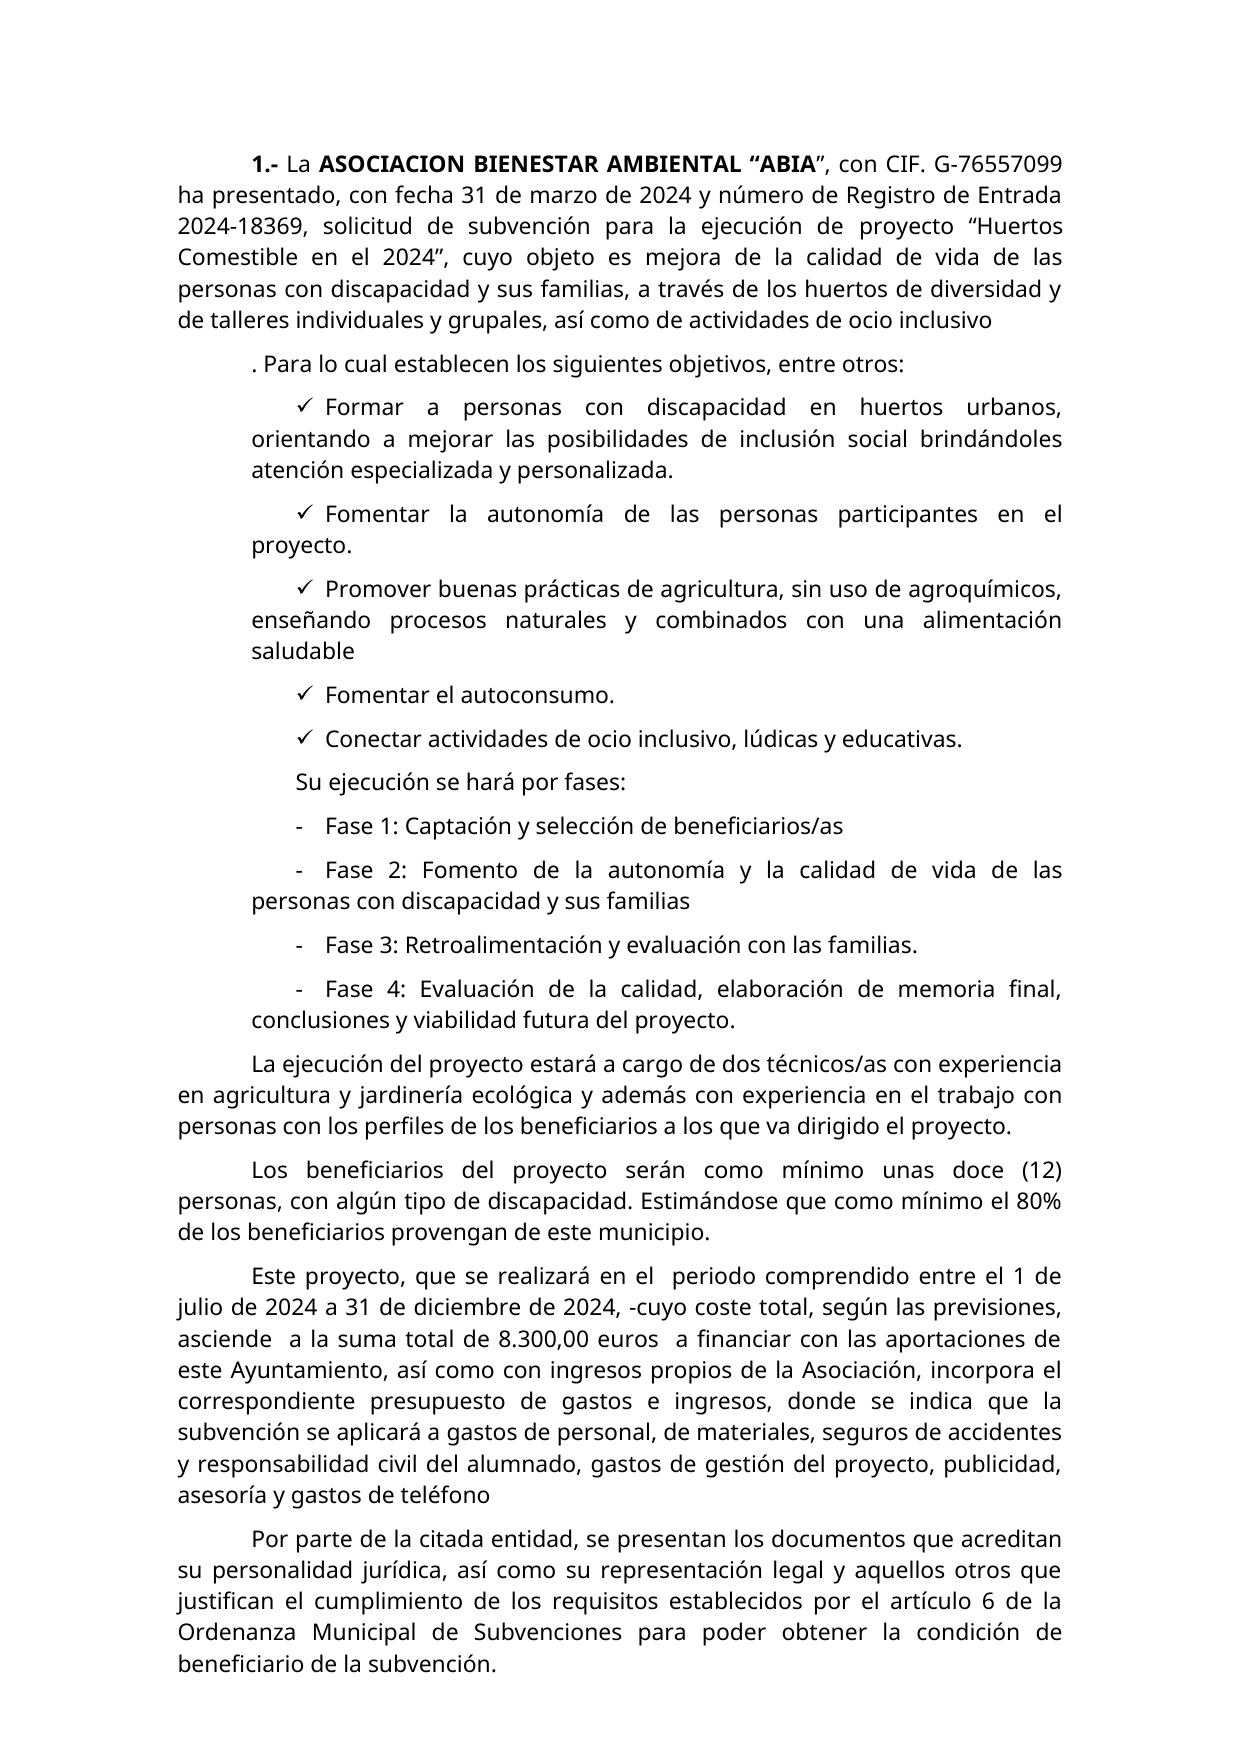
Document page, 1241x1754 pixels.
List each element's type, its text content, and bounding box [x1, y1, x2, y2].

list Fase 4: Evaluación de la calidad, elaboración de memoria final, conclusiones y viabilidad futura del proyecto. [251, 973, 1063, 1035]
list Formar a personas con discapacidad en huertos urbanos, orientando a mejorar las posibilidades de inclusión social brindándoles atención especializada y personalizada. [251, 391, 1063, 485]
list Fase 2: Fomento de la autonomía y la calidad de vida de las personas con discapacidad y sus familias [251, 854, 1063, 916]
list Fomentar el autoconsumo. [251, 679, 1063, 710]
list Conectar actividades de ocio inclusivo, lúdicas y educativas. [251, 723, 1063, 754]
list Fase 1: Captación y selección de beneficiarios/as [251, 810, 1063, 841]
list Promover buenas prácticas de agricultura, sin uso de agroquímicos, enseñando procesos naturales y combinados con una alimentación saludable [251, 573, 1063, 666]
list Fase 3: Retroalimentación y evaluación con las familias. [251, 929, 1063, 960]
text Los beneficiarios del proyecto serán como mínimo unas doce (12) personas, con algún tipo de discapacidad. Estimándose que como mínimo el 80% de los beneficiarios provengan de este municipio. [177, 1154, 1063, 1248]
list Fomentar la autonomía de las personas participantes en el proyecto. [251, 498, 1063, 560]
text . Para lo cual establecen los siguientes objetivos, entre otros: [177, 348, 1063, 379]
text Su ejecución se hará por fases: [251, 766, 1063, 798]
text La ejecución del proyecto estará a cargo de dos técnicos/as con experiencia en agricultura y jardinería ecológica y además con experiencia en el trabajo con personas con los perfiles de los beneficiarios a los que va dirigido el proyecto. [177, 1048, 1063, 1141]
text 1.- La ASOCIACION BIENESTAR AMBIENTAL “ABIA”, con CIF. G-76557099 ha presentado, con fecha 31 de marzo de 2024 y número de Registro de Entrada 2024-18369, solicitud de subvención para la ejecución de proyecto “Huertos Comestible en el 2024”, cuyo objeto es mejora de la calidad de vida de las personas con discapacidad y sus familias, a través de los huertos de diversidad y de talleres individuales y grupales, así como de actividades de ocio inclusivo [177, 148, 1063, 335]
text Por parte de la citada entidad, se presentan los documentos que acreditan su personalidad jurídica, así como su representación legal y aquellos otros que justifican el cumplimiento de los requisitos establecidos por el artículo 6 de la Ordenanza Municipal de Subvenciones para poder obtener la condición de beneficiario de la subvención. [177, 1523, 1063, 1679]
text Este proyecto, que se realizará en el periodo comprendido entre el 1 de julio de 2024 a 31 de diciembre de 2024, -cuyo coste total, según las previsiones, asciende a la suma total de 8.300,00 euros a financiar con las aportaciones de este Ayuntamiento, así como con ingresos propios de la Asociación, incorpora el correspondiente presupuesto de gastos e ingresos, donde se indica que la subvención se aplicará a gastos de personal, de materiales, seguros de accidentes y responsabilidad civil del alumnado, gastos de gestión del proyecto, publicidad, asesoría y gastos de teléfono [177, 1260, 1063, 1510]
